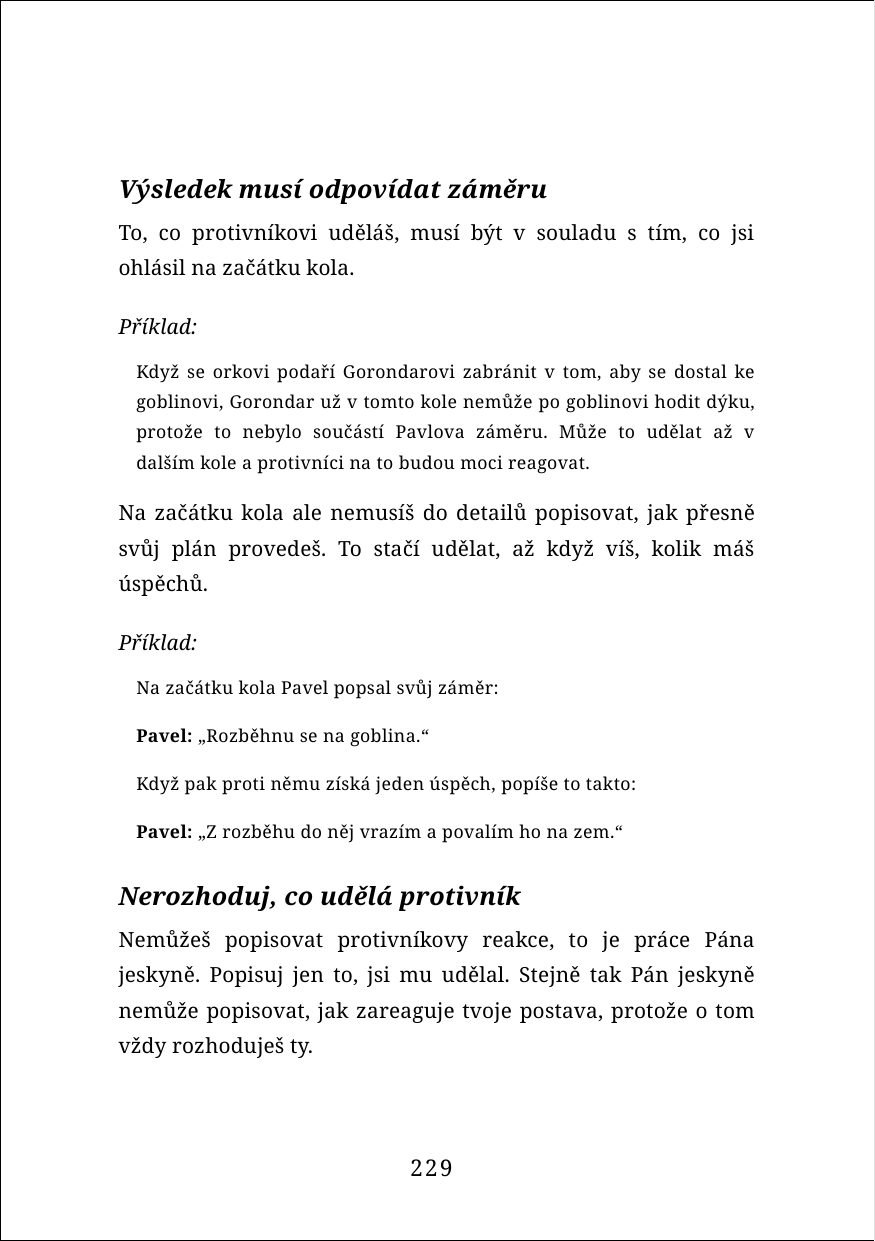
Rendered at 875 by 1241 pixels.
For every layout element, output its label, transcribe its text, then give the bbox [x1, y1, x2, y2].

text Na začátku kola Pavel popsal svůj záměr: [136, 676, 756, 700]
text To, co protivníkovi uděláš, musí být v souladu s tím, co jsi ohlásil na začátku kola. [118, 218, 756, 282]
subtitle Výsledek musí odpovídat záměru [118, 172, 756, 206]
subtitle Nerozhoduj, co udělá protivník [118, 879, 756, 913]
text Na začátku kola ale nemusíš do detailů popisovat, jak přesně svůj plán provedeš. To stačí udělat, až když víš, kolik máš úspěchů. [118, 498, 756, 598]
text Příklad: [118, 312, 756, 341]
text Pavel: „Rozběhnu se na goblina.“ [136, 723, 756, 748]
text Pavel: „Z rozběhu do něj vrazím a povalím ho na zem.“ [136, 819, 756, 843]
text Příklad: [118, 628, 756, 657]
text Když se orkovi podaří Gorondarovi zabránit v tom, aby se dostal ke goblinovi, Gorondar už v tomto kole nemůže po goblinovi hodit dýku, protože to nebylo součástí Pavlova záměru. Může to udělat až v dalším kole a protivníci na to budou moci reagovat. [136, 359, 756, 474]
text Nemůžeš popisovat protivníkovy reakce, to je práce Pána jeskyně. Popisuj jen to, jsi mu udělal. Stejně tak Pán jeskyně nemůže popisovat, jak zareaguje tvoje postava, protože o tom vždy rozhoduješ ty. [118, 925, 756, 1060]
text Když pak proti němu získá jeden úspěch, popíše to takto: [136, 771, 756, 796]
